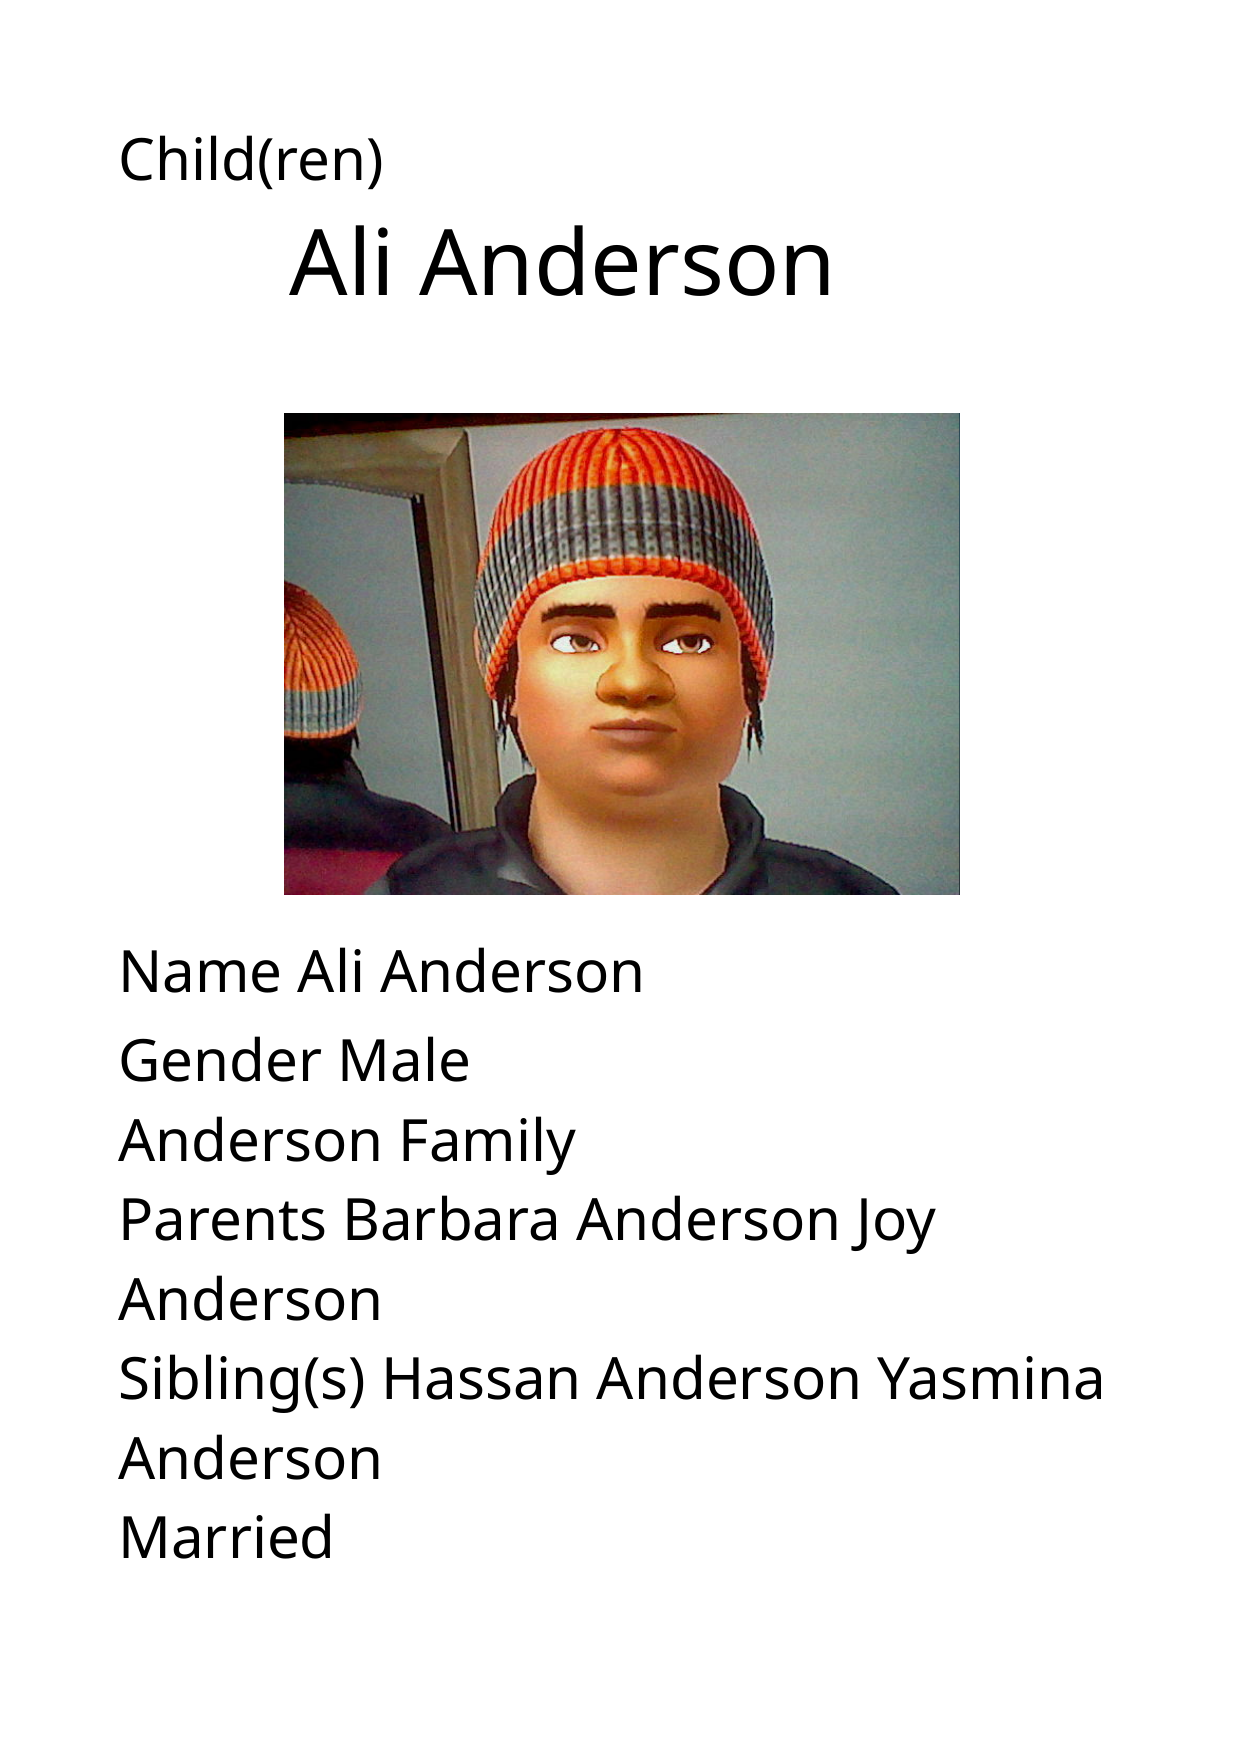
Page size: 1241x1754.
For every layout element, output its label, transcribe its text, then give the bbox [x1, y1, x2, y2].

text Sibling(s) Hassan Anderson Yasmina Anderson [118, 1337, 1122, 1496]
text Anderson Family [118, 1099, 1122, 1178]
text Gender Male [118, 1019, 1122, 1099]
text Ali Anderson [118, 198, 1122, 322]
picture [284, 413, 960, 895]
text Child(ren) [118, 118, 1122, 198]
text Name Ali Anderson [118, 396, 1122, 1019]
text Parents Barbara Anderson Joy Anderson [118, 1178, 1122, 1337]
text Married [118, 1496, 1122, 1576]
